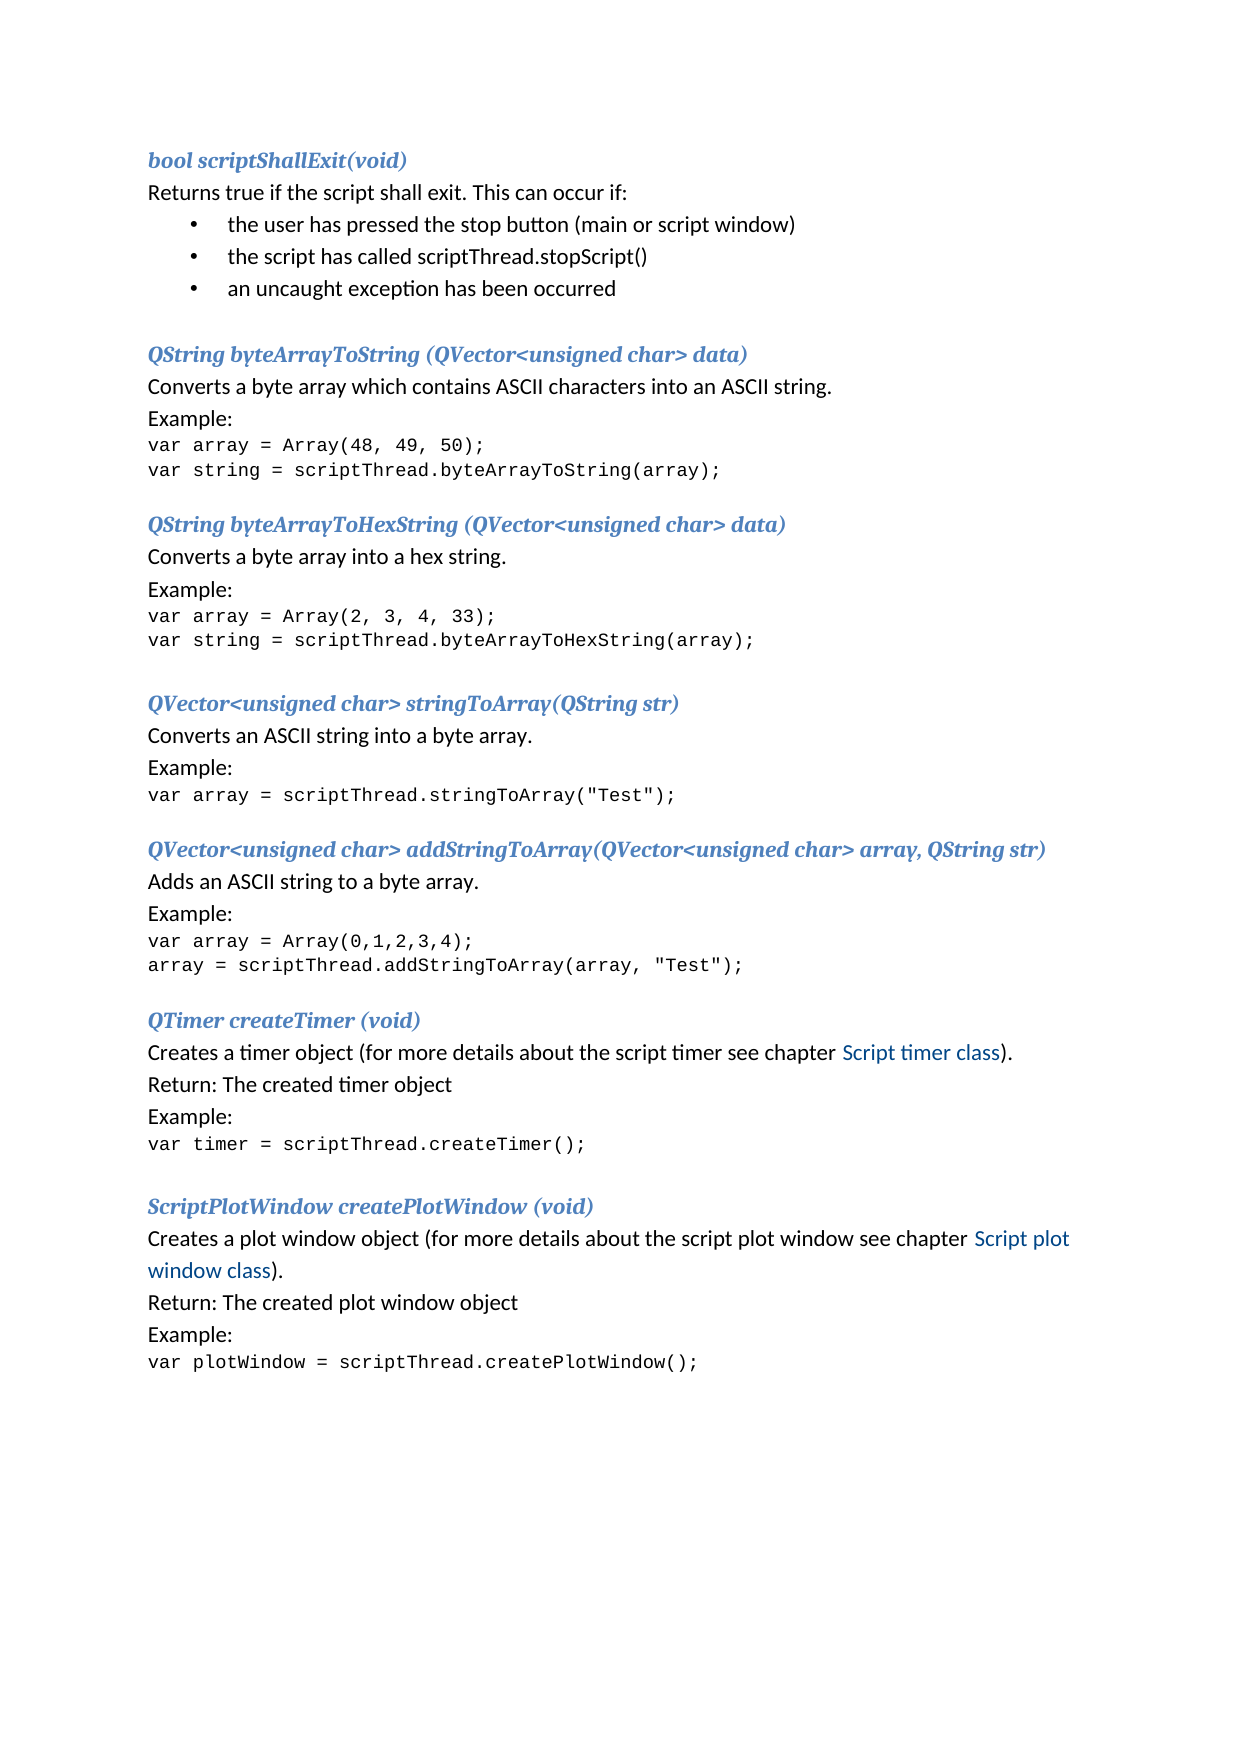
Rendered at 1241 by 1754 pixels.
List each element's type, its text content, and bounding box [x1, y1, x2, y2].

text Creates a plot window object (for more details about the script plot window see chapter Script plot window class). [148, 1224, 1093, 1284]
text Adds an ASCII string to a byte array. [148, 867, 1093, 895]
subtitle QTimer createTimer (void) [148, 1008, 1093, 1034]
text var plotWindow = scriptThread.createPlotWindow(); [148, 1353, 1093, 1374]
text var string = scriptThread.byteArrayToString(array); [148, 461, 1093, 482]
text var array = Array(48, 49, 50); [148, 436, 1093, 457]
list the user has pressed the stop button (main or script window) [190, 210, 1093, 238]
list the script has called scriptThread.stopScript() [190, 242, 1093, 270]
text array = scriptThread.addStringToArray(array, "Test"); [148, 956, 1093, 977]
text Example: [148, 575, 1093, 603]
text Creates a timer object (for more details about the script timer see chapter Script timer class). [148, 1038, 1093, 1066]
list an uncaught exception has been occurred [190, 274, 1093, 302]
text Example: [148, 1321, 1093, 1349]
subtitle QString byteArrayToString (QVector<unsigned char> data) [148, 342, 1093, 368]
subtitle QVector<unsigned char> stringToArray(QString str) [148, 691, 1093, 717]
text Returns true if the script shall exit. This can occur if: [148, 178, 1093, 206]
subtitle bool scriptShallExit(void) [148, 148, 1093, 174]
text Example: [148, 899, 1093, 927]
text var timer = scriptThread.createTimer(); [148, 1134, 1093, 1156]
subtitle QVector<unsigned char> addStringToArray(QVector<unsigned char> array, QString str) [148, 837, 1093, 863]
text var string = scriptThread.byteArrayToHexString(array); [148, 631, 1093, 652]
text var array = Array(0,1,2,3,4); [148, 932, 1093, 953]
text Example: [148, 1102, 1093, 1130]
text var array = Array(2, 3, 4, 33); [148, 607, 1093, 628]
text Return: The created timer object [148, 1070, 1093, 1098]
text Example: [148, 404, 1093, 432]
text Converts an ASCII string into a byte array. [148, 721, 1093, 749]
subtitle ScriptPlotWindow createPlotWindow (void) [148, 1194, 1093, 1220]
text Return: The created plot window object [148, 1288, 1093, 1316]
text Converts a byte array which contains ASCII characters into an ASCII string. [148, 372, 1093, 400]
subtitle QString byteArrayToHexString (QVector<unsigned char> data) [148, 512, 1093, 539]
text Converts a byte array into a hex string. [148, 542, 1093, 571]
text Example: [148, 753, 1093, 781]
text var array = scriptThread.stringToArray("Test"); [148, 785, 1093, 807]
